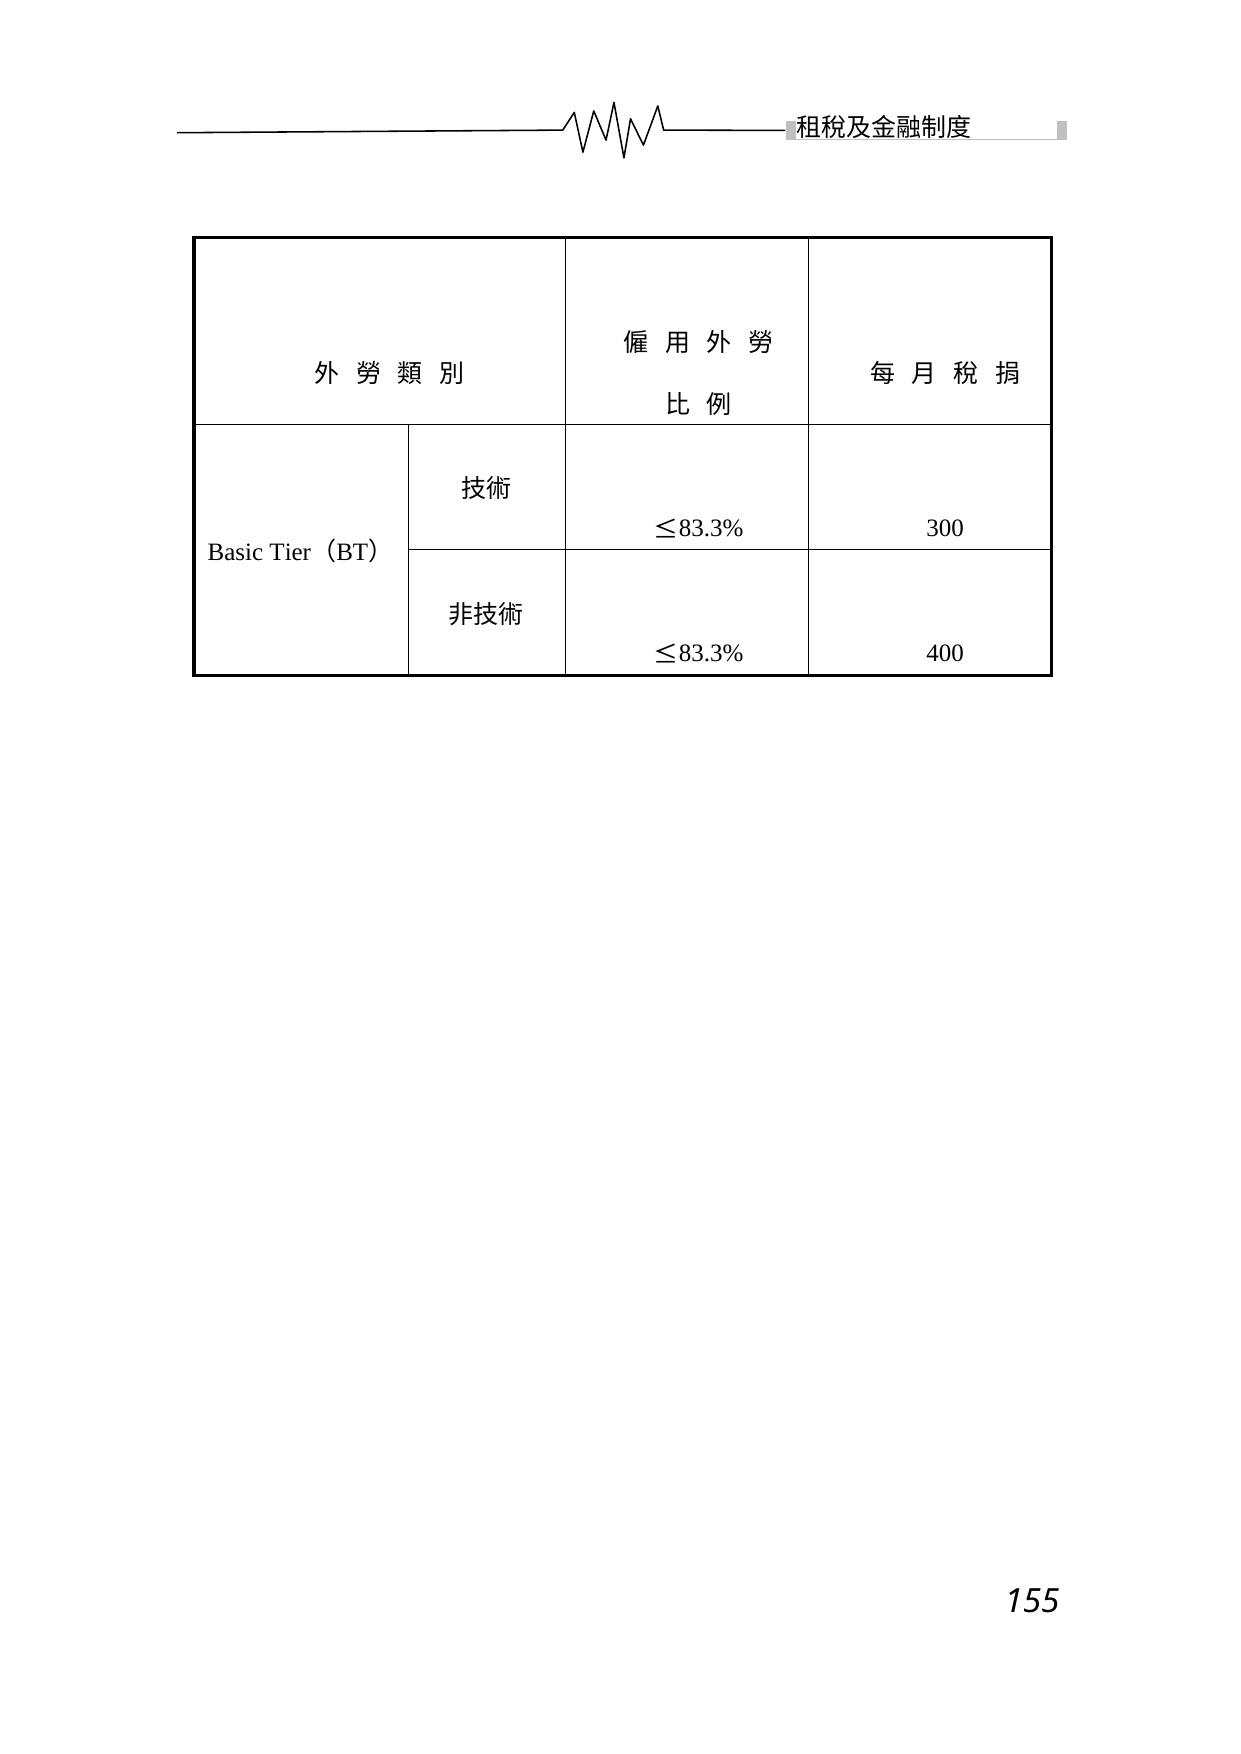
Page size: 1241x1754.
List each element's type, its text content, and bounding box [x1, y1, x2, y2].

table_cell ≤83.3% [566, 425, 808, 549]
table_cell Basic Tier（BT） [196, 425, 408, 674]
table_cell 非技術 [409, 550, 565, 674]
table_header 外勞類別 [196, 239, 565, 424]
table_header 僱用外勞比例 [566, 239, 808, 424]
table_cell 技術 [409, 425, 565, 549]
table_header 每月稅捐 [809, 239, 1050, 424]
table_cell ≤83.3% [566, 550, 808, 674]
table_cell 400 [809, 550, 1050, 674]
table_cell 300 [809, 425, 1050, 549]
